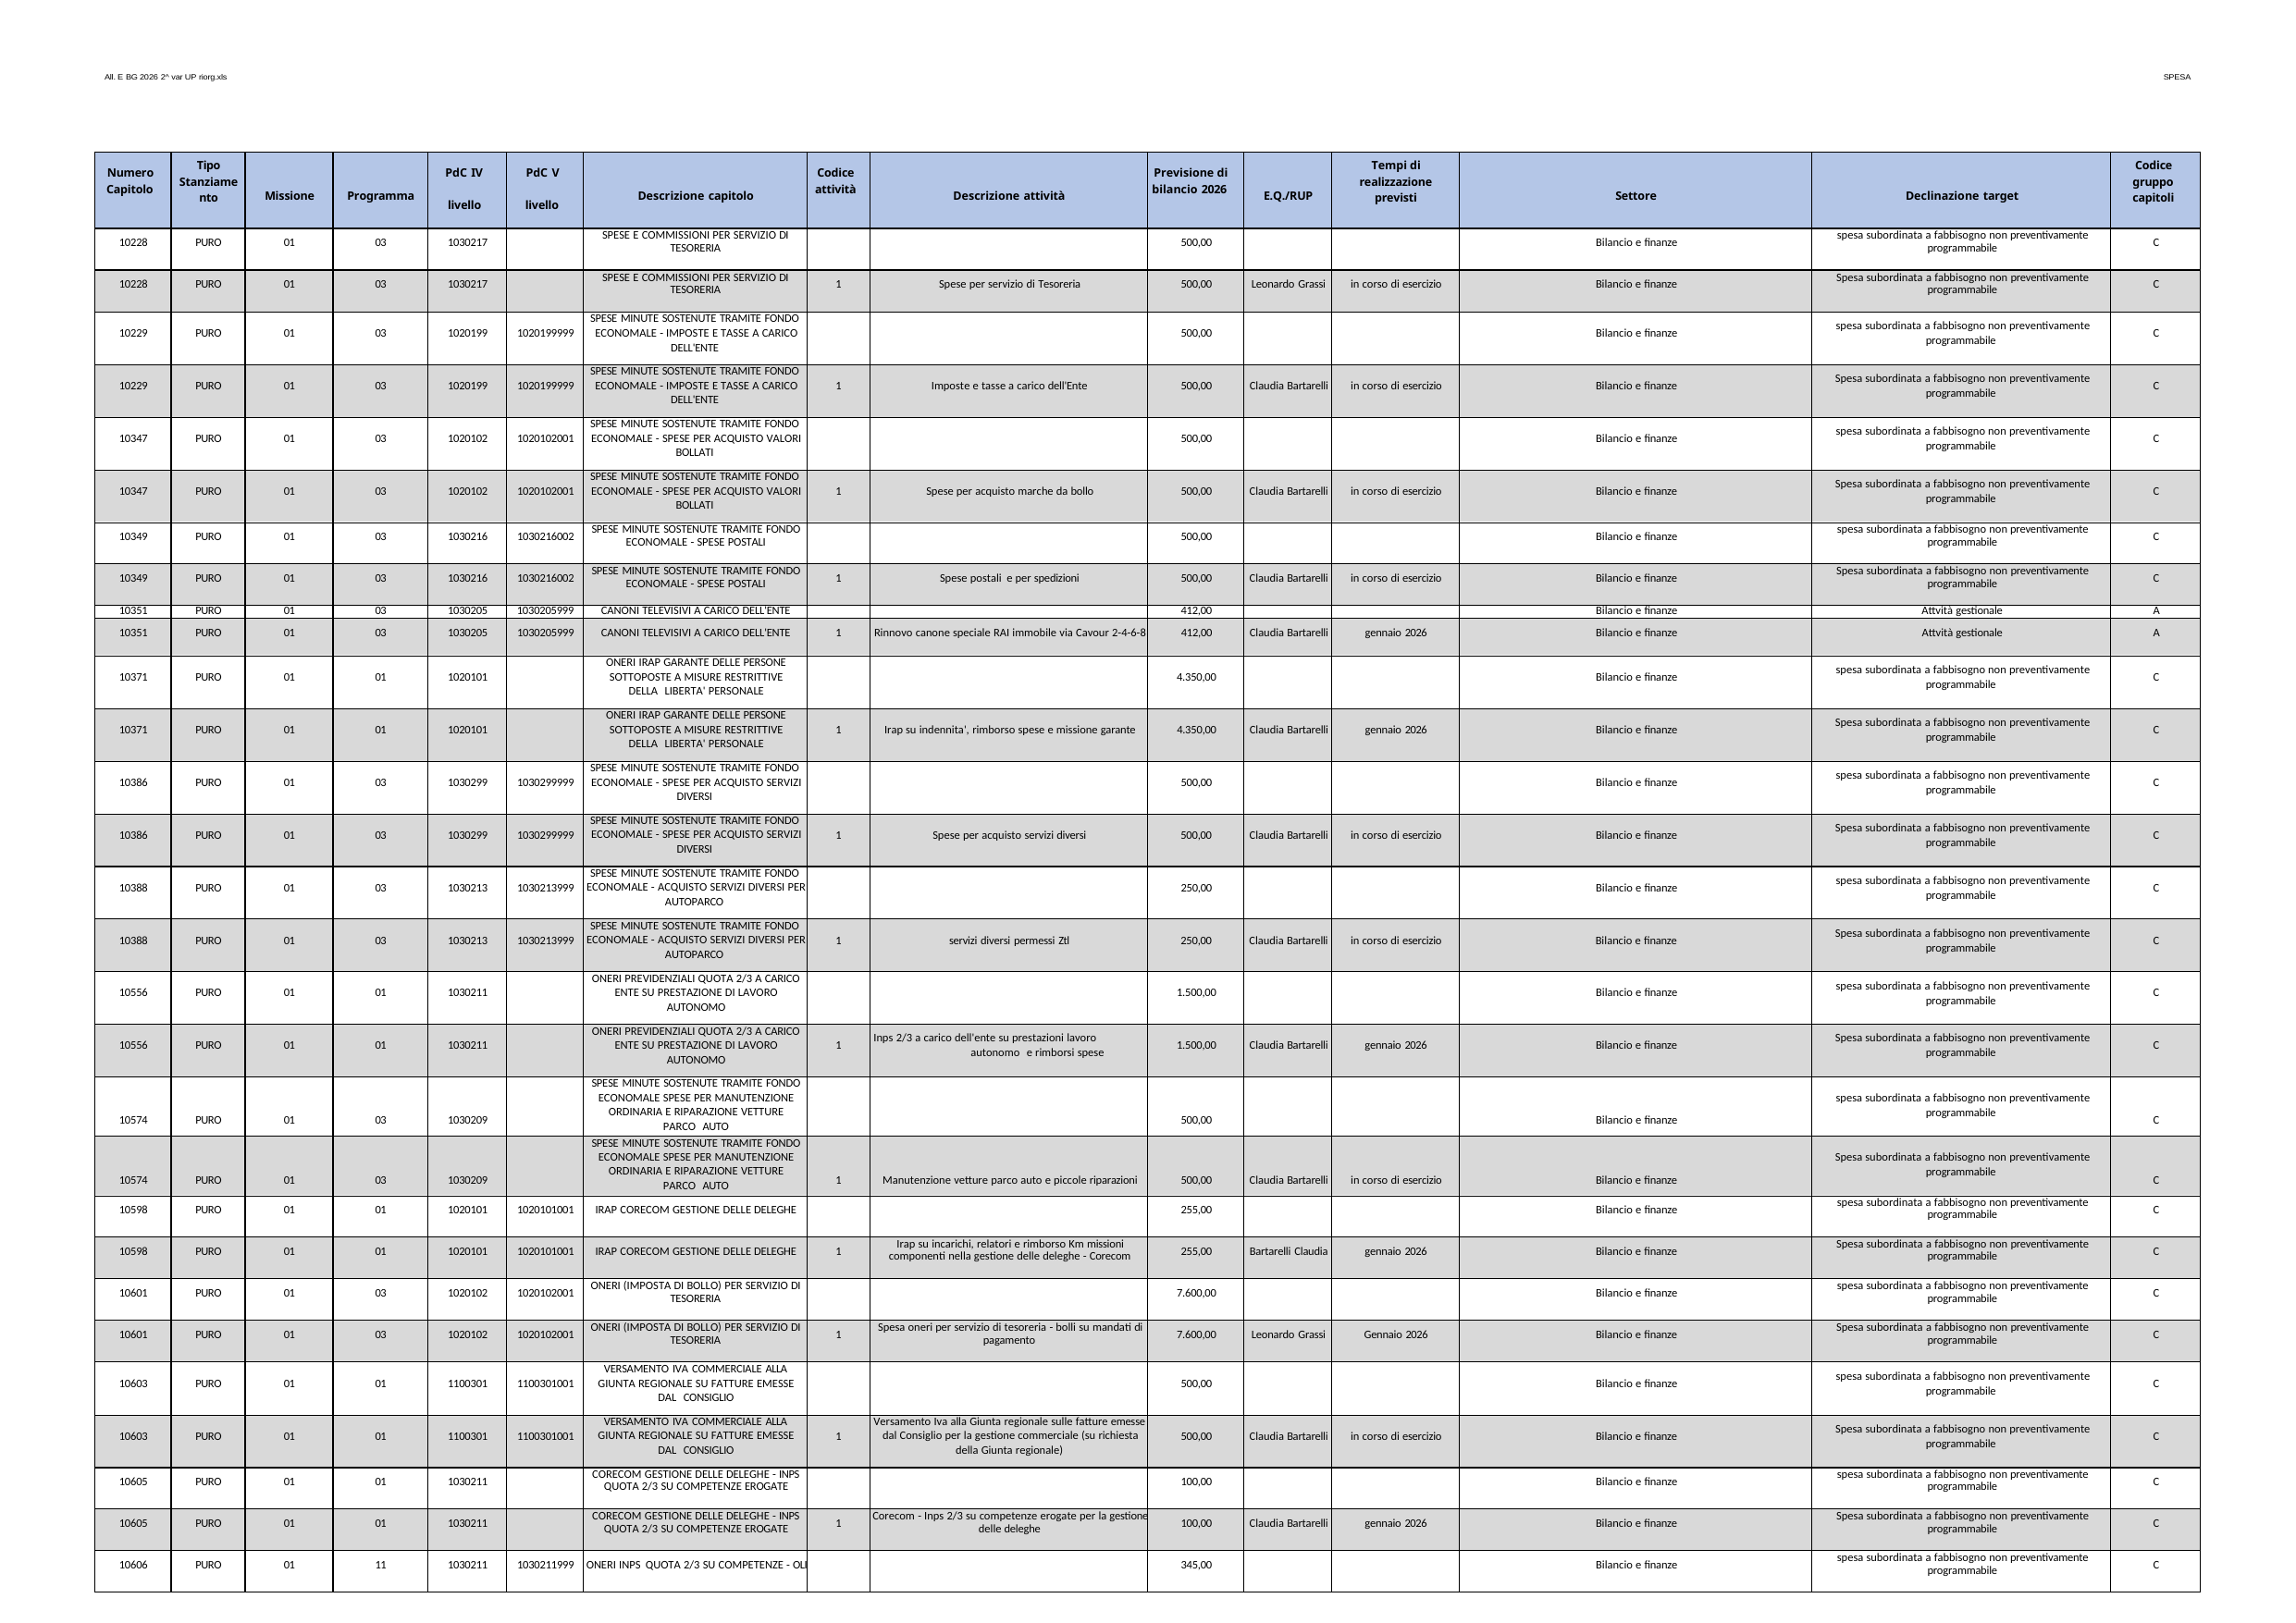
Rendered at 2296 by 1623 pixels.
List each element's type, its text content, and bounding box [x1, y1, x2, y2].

table_cell 01 [334, 657, 427, 708]
table_cell 10386 [95, 815, 170, 866]
table_cell 01 [246, 619, 332, 655]
table_cell Rinnovo canone speciale RAI immobile via Cavour 2-4-6-8 [870, 619, 1147, 655]
table_cell 500,00 [1148, 564, 1243, 605]
table_cell 10351 [95, 619, 170, 655]
table_cell spesa subordinata a fabbisogno non preventivamente programmabile [1812, 523, 2110, 563]
table_cell 03 [334, 1137, 427, 1195]
table_cell [1332, 1551, 1459, 1592]
table_cell [1332, 867, 1459, 918]
table_cell Leonardo Grassi [1244, 1321, 1331, 1361]
table_cell spesa subordinata a fabbisogno non preventivamente programmabile [1812, 867, 2110, 918]
table_cell Bilancio e finanze [1460, 1197, 1811, 1236]
table_cell 1030205 [428, 619, 506, 655]
table_header PdC V livello [507, 153, 583, 227]
table_cell SPESE MINUTE SOSTENUTE TRAMITE FONDO ECONOMALE - IMPOSTE E TASSE A CARICO DELL'ENTE [584, 313, 807, 364]
table_cell [1244, 313, 1331, 364]
table_cell IRAP CORECOM GESTIONE DELLE DELEGHE [584, 1237, 807, 1278]
table_cell [1244, 1551, 1331, 1592]
table_cell 03 [334, 564, 427, 605]
table_cell 1020199999 [507, 365, 583, 417]
table_cell PURO [172, 365, 244, 417]
table_cell Bilancio e finanze [1460, 1077, 1811, 1136]
table_cell SPESE E COMMISSIONI PER SERVIZIO DI TESORERIA [584, 271, 807, 312]
table_cell Spesa subordinata a fabbisogno non preventivamente programmabile [1812, 365, 2110, 417]
table_cell Bilancio e finanze [1460, 1279, 1811, 1320]
table_cell PURO [172, 523, 244, 563]
table_cell [870, 229, 1147, 269]
table_cell SPESE MINUTE SOSTENUTE TRAMITE FONDO ECONOMALE - SPESE PER ACQUISTO SERVIZI DIVERSI [584, 762, 807, 813]
table_cell 10386 [95, 762, 170, 813]
table_cell 1 [808, 1509, 870, 1550]
table_cell PURO [172, 271, 244, 312]
table_cell 1100301 [428, 1362, 506, 1414]
table_cell 03 [334, 365, 427, 417]
table_cell [1332, 1362, 1459, 1414]
table_cell [808, 1197, 870, 1236]
table_cell [507, 1137, 583, 1195]
table_cell 10606 [95, 1551, 170, 1592]
table_cell [507, 229, 583, 269]
table_cell spesa subordinata a fabbisogno non preventivamente programmabile [1812, 657, 2110, 708]
table_cell 1030205999 [507, 619, 583, 655]
table_cell C [2111, 1077, 2200, 1136]
table_cell 01 [334, 1509, 427, 1550]
table_cell [1244, 1077, 1331, 1136]
table_cell Bilancio e finanze [1460, 619, 1811, 655]
table_cell SPESE MINUTE SOSTENUTE TRAMITE FONDO ECONOMALE - SPESE PER ACQUISTO VALORI BOLLATI [584, 418, 807, 470]
table_cell [1332, 229, 1459, 269]
table_cell Versamento Iva alla Giunta regionale sulle fatture emesse dal Consiglio per la gestione commerciale (su richiesta della Giunta regionale) [870, 1416, 1147, 1467]
table_cell 01 [246, 709, 332, 761]
table_cell 01 [246, 867, 332, 918]
table_cell PURO [172, 1469, 244, 1508]
table_cell [1244, 762, 1331, 813]
table_cell SPESE MINUTE SOSTENUTE TRAMITE FONDO ECONOMALE - ACQUISTO SERVIZI DIVERSI PER AUTOPARCO [584, 867, 807, 918]
table_cell [1244, 229, 1331, 269]
table_cell [1244, 1362, 1331, 1414]
table_cell 03 [334, 313, 427, 364]
table_cell 1030299999 [507, 815, 583, 866]
table_cell SPESE MINUTE SOSTENUTE TRAMITE FONDO ECONOMALE - SPESE POSTALI [584, 523, 807, 563]
table_cell 10351 [95, 606, 170, 618]
table_cell 1030211 [428, 1551, 506, 1592]
table_cell ONERI (IMPOSTA DI BOLLO) PER SERVIZIO DI TESORERIA [584, 1279, 807, 1320]
table_cell Claudia Bartarelli [1244, 919, 1331, 971]
table_header Tempi di realizzazione previsti [1332, 153, 1459, 227]
table_cell 255,00 [1148, 1197, 1243, 1236]
table_cell in corso di esercizio [1332, 815, 1459, 866]
table_cell PURO [172, 1509, 244, 1550]
table_cell 11 [334, 1551, 427, 1592]
table_cell A [2111, 606, 2200, 618]
table_cell Corecom - Inps 2/3 su competenze erogate per la gestione delle deleghe [870, 1509, 1147, 1550]
table_cell ONERI PREVIDENZIALI QUOTA 2/3 A CARICO ENTE SU PRESTAZIONE DI LAVORO AUTONOMO [584, 1025, 807, 1076]
table_cell [507, 1469, 583, 1508]
table_cell Bartarelli Claudia [1244, 1237, 1331, 1278]
table_cell [808, 762, 870, 813]
table_cell 1020102001 [507, 418, 583, 470]
table_cell 500,00 [1148, 418, 1243, 470]
table_cell 4.350,00 [1148, 709, 1243, 761]
table_cell spesa subordinata a fabbisogno non preventivamente programmabile [1812, 1279, 2110, 1320]
table_header Settore [1460, 153, 1811, 227]
table_cell 1 [808, 271, 870, 312]
table_cell Bilancio e finanze [1460, 709, 1811, 761]
table_cell 01 [334, 1237, 427, 1278]
table_header Numero Capitolo [95, 153, 170, 227]
table_cell C [2111, 815, 2200, 866]
table_cell 1030217 [428, 229, 506, 269]
table_cell 1 [808, 815, 870, 866]
table_cell [1332, 523, 1459, 563]
table_cell Bilancio e finanze [1460, 867, 1811, 918]
table_cell C [2111, 271, 2200, 312]
table_cell [870, 418, 1147, 470]
table_cell [507, 709, 583, 761]
table_cell 1 [808, 471, 870, 522]
table_cell Claudia Bartarelli [1244, 471, 1331, 522]
table_cell C [2111, 867, 2200, 918]
table_cell 1 [808, 365, 870, 417]
table_cell C [2111, 471, 2200, 522]
table_cell 1030299 [428, 815, 506, 866]
table_cell 412,00 [1148, 606, 1243, 618]
table_cell [1244, 523, 1331, 563]
table_cell 10598 [95, 1237, 170, 1278]
table_cell 1100301 [428, 1416, 506, 1467]
table_cell spesa subordinata a fabbisogno non preventivamente programmabile [1812, 1077, 2110, 1136]
table_cell in corso di esercizio [1332, 919, 1459, 971]
table_cell Bilancio e finanze [1460, 919, 1811, 971]
table_cell 10598 [95, 1197, 170, 1236]
table_cell C [2111, 657, 2200, 708]
table_cell 03 [334, 815, 427, 866]
table_cell 03 [334, 271, 427, 312]
table_cell 500,00 [1148, 365, 1243, 417]
table_cell 1020102 [428, 1279, 506, 1320]
table_cell 1030213 [428, 919, 506, 971]
table_cell [870, 606, 1147, 618]
table_cell Claudia Bartarelli [1244, 1509, 1331, 1550]
table_header PdC IV livello [428, 153, 506, 227]
table_cell 01 [246, 972, 332, 1024]
table_cell PURO [172, 1237, 244, 1278]
table_cell 10371 [95, 709, 170, 761]
table_cell [1244, 867, 1331, 918]
table_cell [1332, 1469, 1459, 1508]
table_cell 10574 [95, 1137, 170, 1195]
table_cell 1030211999 [507, 1551, 583, 1592]
table_cell 01 [246, 365, 332, 417]
table_cell 1030299999 [507, 762, 583, 813]
table_header Declinazione target [1812, 153, 2110, 227]
table_cell 01 [246, 271, 332, 312]
table_cell 1.500,00 [1148, 972, 1243, 1024]
table_cell SPESE MINUTE SOSTENUTE TRAMITE FONDO ECONOMALE - SPESE PER ACQUISTO SERVIZI DIVERSI [584, 815, 807, 866]
table_cell Spesa subordinata a fabbisogno non preventivamente programmabile [1812, 471, 2110, 522]
table_cell Bilancio e finanze [1460, 1509, 1811, 1550]
table_cell 10228 [95, 271, 170, 312]
table_cell Spesa subordinata a fabbisogno non preventivamente programmabile [1812, 1025, 2110, 1076]
table_cell 1030205999 [507, 606, 583, 618]
table_cell Claudia Bartarelli [1244, 619, 1331, 655]
table_cell 1 [808, 1025, 870, 1076]
table_cell 01 [246, 1416, 332, 1467]
table_cell [808, 1469, 870, 1508]
table_cell 1 [808, 619, 870, 655]
table_cell [1332, 313, 1459, 364]
table_cell [1244, 1279, 1331, 1320]
table_cell PURO [172, 313, 244, 364]
table_cell SPESE MINUTE SOSTENUTE TRAMITE FONDO ECONOMALE - SPESE POSTALI [584, 564, 807, 605]
table_cell Spesa subordinata a fabbisogno non preventivamente programmabile [1812, 919, 2110, 971]
table_cell 7.600,00 [1148, 1279, 1243, 1320]
table_cell [808, 867, 870, 918]
table_cell ONERI INPS QUOTA 2/3 SU COMPETENZE - OLI [584, 1551, 807, 1592]
table_cell Spese per acquisto servizi diversi [870, 815, 1147, 866]
table_cell 10347 [95, 418, 170, 470]
table_cell [1332, 1279, 1459, 1320]
table_cell 01 [246, 606, 332, 618]
table_cell 1030216002 [507, 564, 583, 605]
table_cell 1020101 [428, 1237, 506, 1278]
table_cell 01 [246, 762, 332, 813]
table_cell spesa subordinata a fabbisogno non preventivamente programmabile [1812, 972, 2110, 1024]
table_cell 500,00 [1148, 815, 1243, 866]
table_cell Bilancio e finanze [1460, 271, 1811, 312]
table_cell C [2111, 919, 2200, 971]
table_cell Spesa subordinata a fabbisogno non preventivamente programmabile [1812, 1321, 2110, 1361]
table_cell 500,00 [1148, 471, 1243, 522]
table_header E.Q./RUP [1244, 153, 1331, 227]
table_cell 1030211 [428, 1509, 506, 1550]
table_cell [870, 313, 1147, 364]
table_cell spesa subordinata a fabbisogno non preventivamente programmabile [1812, 229, 2110, 269]
table_cell C [2111, 523, 2200, 563]
table_cell C [2111, 418, 2200, 470]
table_cell ONERI (IMPOSTA DI BOLLO) PER SERVIZIO DI TESORERIA [584, 1321, 807, 1361]
table_cell [507, 1077, 583, 1136]
table_cell 01 [246, 1469, 332, 1508]
table_cell Spesa subordinata a fabbisogno non preventivamente programmabile [1812, 1509, 2110, 1550]
table_cell 01 [334, 972, 427, 1024]
table_cell [808, 1362, 870, 1414]
table_cell 1030211 [428, 1025, 506, 1076]
table_cell 1 [808, 709, 870, 761]
table_cell 03 [334, 606, 427, 618]
table_cell 01 [334, 1469, 427, 1508]
table_cell 500,00 [1148, 229, 1243, 269]
table_cell Bilancio e finanze [1460, 1321, 1811, 1361]
table_cell PURO [172, 1279, 244, 1320]
table_cell 500,00 [1148, 523, 1243, 563]
table_cell gennaio 2026 [1332, 1237, 1459, 1278]
table_cell 01 [334, 709, 427, 761]
table_cell C [2111, 1321, 2200, 1361]
table_cell 10601 [95, 1279, 170, 1320]
table_cell 100,00 [1148, 1509, 1243, 1550]
table_cell 1 [808, 919, 870, 971]
table_cell [870, 867, 1147, 918]
table_cell 01 [246, 564, 332, 605]
table_cell [507, 1025, 583, 1076]
table_cell [808, 972, 870, 1024]
table_cell PURO [172, 1321, 244, 1361]
table_cell [808, 1279, 870, 1320]
table_cell [870, 1077, 1147, 1136]
table_cell 10228 [95, 229, 170, 269]
table_cell CORECOM GESTIONE DELLE DELEGHE - INPS QUOTA 2/3 SU COMPETENZE EROGATE [584, 1509, 807, 1550]
table_cell Attvità gestionale [1812, 606, 2110, 618]
table_cell Spesa subordinata a fabbisogno non preventivamente programmabile [1812, 271, 2110, 312]
table_cell 10349 [95, 564, 170, 605]
table_cell 10229 [95, 313, 170, 364]
table_cell 1030216 [428, 523, 506, 563]
table_cell 10388 [95, 867, 170, 918]
table_cell 1020199 [428, 365, 506, 417]
table_cell Bilancio e finanze [1460, 1469, 1811, 1508]
table_cell spesa subordinata a fabbisogno non preventivamente programmabile [1812, 1197, 2110, 1236]
table_cell CANONI TELEVISIVI A CARICO DELL'ENTE [584, 619, 807, 655]
table_cell Claudia Bartarelli [1244, 564, 1331, 605]
table_cell 1030216 [428, 564, 506, 605]
table_cell 03 [334, 1321, 427, 1361]
table_cell [1332, 657, 1459, 708]
table_cell spesa subordinata a fabbisogno non preventivamente programmabile [1812, 1469, 2110, 1508]
table_cell [870, 1362, 1147, 1414]
table_cell 1 [808, 1416, 870, 1467]
table_cell 01 [246, 1137, 332, 1195]
table_cell [808, 523, 870, 563]
table_cell ONERI IRAP GARANTE DELLE PERSONE SOTTOPOSTE A MISURE RESTRITTIVE DELLA LIBERTA' PERSONALE [584, 709, 807, 761]
table_cell CANONI TELEVISIVI A CARICO DELL'ENTE [584, 606, 807, 618]
table_cell Leonardo Grassi [1244, 271, 1331, 312]
table_cell C [2111, 762, 2200, 813]
table_cell 1030209 [428, 1077, 506, 1136]
table_cell 10603 [95, 1362, 170, 1414]
table_cell Manutenzione vetture parco auto e piccole riparazioni [870, 1137, 1147, 1195]
table_cell Bilancio e finanze [1460, 1237, 1811, 1278]
table_cell spesa subordinata a fabbisogno non preventivamente programmabile [1812, 762, 2110, 813]
table_cell 1 [808, 1321, 870, 1361]
table_cell 10388 [95, 919, 170, 971]
table_cell Claudia Bartarelli [1244, 815, 1331, 866]
table_cell [1332, 972, 1459, 1024]
table_cell [1244, 1197, 1331, 1236]
table_cell PURO [172, 1416, 244, 1467]
table_cell [808, 1077, 870, 1136]
table_cell 01 [246, 229, 332, 269]
table_cell [870, 1469, 1147, 1508]
table_cell 10229 [95, 365, 170, 417]
table_cell Claudia Bartarelli [1244, 709, 1331, 761]
table_cell [870, 762, 1147, 813]
table_cell 01 [246, 1077, 332, 1136]
table_cell [870, 972, 1147, 1024]
table_cell [870, 1197, 1147, 1236]
table_cell PURO [172, 657, 244, 708]
table_cell Claudia Bartarelli [1244, 365, 1331, 417]
table_cell [1332, 1077, 1459, 1136]
table_cell 10556 [95, 1025, 170, 1076]
table_cell 500,00 [1148, 1416, 1243, 1467]
table_cell C [2111, 564, 2200, 605]
table_cell [870, 523, 1147, 563]
table_cell Spesa subordinata a fabbisogno non preventivamente programmabile [1812, 709, 2110, 761]
table_header Descrizione capitolo [584, 153, 807, 227]
table_cell Spesa subordinata a fabbisogno non preventivamente programmabile [1812, 1137, 2110, 1195]
table_cell 01 [246, 1279, 332, 1320]
table_cell C [2111, 1197, 2200, 1236]
table_cell Gennaio 2026 [1332, 1321, 1459, 1361]
table_cell C [2111, 972, 2200, 1024]
table_cell C [2111, 1025, 2200, 1076]
table_cell 1020102001 [507, 1321, 583, 1361]
table_cell [808, 606, 870, 618]
table_cell 1020199 [428, 313, 506, 364]
table_cell C [2111, 1137, 2200, 1195]
table_cell PURO [172, 1551, 244, 1592]
table_cell PURO [172, 762, 244, 813]
table_cell 10556 [95, 972, 170, 1024]
table_cell ONERI PREVIDENZIALI QUOTA 2/3 A CARICO ENTE SU PRESTAZIONE DI LAVORO AUTONOMO [584, 972, 807, 1024]
table_cell 10347 [95, 471, 170, 522]
table_cell 03 [334, 1077, 427, 1136]
table_cell 01 [246, 471, 332, 522]
table_cell C [2111, 709, 2200, 761]
table_cell Bilancio e finanze [1460, 606, 1811, 618]
table_cell 4.350,00 [1148, 657, 1243, 708]
table_cell Spesa oneri per servizio di tesoreria - bolli su mandati di pagamento [870, 1321, 1147, 1361]
table_cell 01 [246, 418, 332, 470]
table_cell PURO [172, 1362, 244, 1414]
table_header Codice attività [808, 153, 870, 227]
table_cell SPESE MINUTE SOSTENUTE TRAMITE FONDO ECONOMALE SPESE PER MANUTENZIONE ORDINARIA E RIPARAZIONE VETTURE PARCO AUTO [584, 1077, 807, 1136]
table_cell C [2111, 1551, 2200, 1592]
table_cell [1244, 606, 1331, 618]
table_cell 01 [246, 657, 332, 708]
table_cell C [2111, 1279, 2200, 1320]
table_cell gennaio 2026 [1332, 709, 1459, 761]
table_cell 03 [334, 229, 427, 269]
table_cell 01 [246, 1025, 332, 1076]
table_cell 01 [334, 1416, 427, 1467]
table_cell 01 [246, 1197, 332, 1236]
table_cell [507, 271, 583, 312]
table_cell PURO [172, 418, 244, 470]
table_cell 1100301001 [507, 1362, 583, 1414]
table_cell 1020102001 [507, 471, 583, 522]
table_cell 250,00 [1148, 919, 1243, 971]
table_cell spesa subordinata a fabbisogno non preventivamente programmabile [1812, 418, 2110, 470]
table_header Descrizione attività [870, 153, 1147, 227]
table_cell C [2111, 365, 2200, 417]
table_cell in corso di esercizio [1332, 1416, 1459, 1467]
table_cell VERSAMENTO IVA COMMERCIALE ALLA GIUNTA REGIONALE SU FATTURE EMESSE DAL CONSIGLIO [584, 1416, 807, 1467]
table_cell 500,00 [1148, 313, 1243, 364]
table_cell PURO [172, 1137, 244, 1195]
table_cell 01 [246, 313, 332, 364]
table_cell spesa subordinata a fabbisogno non preventivamente programmabile [1812, 1551, 2110, 1592]
table_cell C [2111, 1509, 2200, 1550]
table_cell 1020102001 [507, 1279, 583, 1320]
table_cell [870, 1279, 1147, 1320]
table_cell Attvità gestionale [1812, 619, 2110, 655]
table_cell Claudia Bartarelli [1244, 1025, 1331, 1076]
table_cell [808, 1551, 870, 1592]
table_cell 10349 [95, 523, 170, 563]
table_cell SPESE E COMMISSIONI PER SERVIZIO DI TESORERIA [584, 229, 807, 269]
table_cell 01 [334, 1025, 427, 1076]
table_header Missione [246, 153, 332, 227]
table_cell 1030213999 [507, 919, 583, 971]
table_cell Claudia Bartarelli [1244, 1137, 1331, 1195]
table_cell in corso di esercizio [1332, 1137, 1459, 1195]
table_header Tipo Stanziame nto [172, 153, 244, 227]
table_cell 1030205 [428, 606, 506, 618]
table_cell in corso di esercizio [1332, 365, 1459, 417]
table_cell 412,00 [1148, 619, 1243, 655]
table_cell 1020101 [428, 1197, 506, 1236]
table_cell [1332, 606, 1459, 618]
table_cell Bilancio e finanze [1460, 523, 1811, 563]
table_cell servizi diversi permessi Ztl [870, 919, 1147, 971]
table_cell 01 [246, 1237, 332, 1278]
table_cell Bilancio e finanze [1460, 815, 1811, 866]
table_cell PURO [172, 709, 244, 761]
table_cell [507, 657, 583, 708]
table_cell [808, 229, 870, 269]
table_cell [507, 972, 583, 1024]
table_cell C [2111, 1362, 2200, 1414]
table_cell 1020101 [428, 709, 506, 761]
table_cell PURO [172, 564, 244, 605]
table_cell 1 [808, 564, 870, 605]
table_cell VERSAMENTO IVA COMMERCIALE ALLA GIUNTA REGIONALE SU FATTURE EMESSE DAL CONSIGLIO [584, 1362, 807, 1414]
table_header Codice gruppo capitoli [2111, 153, 2200, 227]
table_cell 100,00 [1148, 1469, 1243, 1508]
table_cell Inps 2/3 a carico dell'ente su prestazioni lavoro autonomo e rimborsi spese [870, 1025, 1147, 1076]
table_cell PURO [172, 471, 244, 522]
table_cell SPESE MINUTE SOSTENUTE TRAMITE FONDO ECONOMALE SPESE PER MANUTENZIONE ORDINARIA E RIPARAZIONE VETTURE PARCO AUTO [584, 1137, 807, 1195]
table_cell Bilancio e finanze [1460, 313, 1811, 364]
table_cell SPESE MINUTE SOSTENUTE TRAMITE FONDO ECONOMALE - IMPOSTE E TASSE A CARICO DELL'ENTE [584, 365, 807, 417]
table_cell Bilancio e finanze [1460, 972, 1811, 1024]
table_cell 01 [246, 1509, 332, 1550]
table_cell 500,00 [1148, 1362, 1243, 1414]
table_cell 03 [334, 523, 427, 563]
table_cell Spese postali e per spedizioni [870, 564, 1147, 605]
table_cell Spesa subordinata a fabbisogno non preventivamente programmabile [1812, 1416, 2110, 1467]
table_cell Spesa subordinata a fabbisogno non preventivamente programmabile [1812, 815, 2110, 866]
table_cell 03 [334, 471, 427, 522]
table_cell [1332, 762, 1459, 813]
table_cell Bilancio e finanze [1460, 418, 1811, 470]
table_cell Bilancio e finanze [1460, 657, 1811, 708]
table_cell [507, 1509, 583, 1550]
table_cell C [2111, 229, 2200, 269]
table_cell 1 [808, 1237, 870, 1278]
table_cell in corso di esercizio [1332, 271, 1459, 312]
table_cell 1030216002 [507, 523, 583, 563]
table_cell 1020102 [428, 471, 506, 522]
table_cell [1332, 418, 1459, 470]
table_cell Bilancio e finanze [1460, 471, 1811, 522]
table_cell Bilancio e finanze [1460, 564, 1811, 605]
table_cell Bilancio e finanze [1460, 1551, 1811, 1592]
table_cell 10371 [95, 657, 170, 708]
table_cell in corso di esercizio [1332, 564, 1459, 605]
table_cell [1244, 972, 1331, 1024]
table_cell 10601 [95, 1321, 170, 1361]
table_cell 10605 [95, 1509, 170, 1550]
table_cell gennaio 2026 [1332, 619, 1459, 655]
table_cell 500,00 [1148, 271, 1243, 312]
table_cell [1244, 657, 1331, 708]
table_cell 01 [246, 919, 332, 971]
table_cell 500,00 [1148, 762, 1243, 813]
table_cell 1030211 [428, 1469, 506, 1508]
table_cell 1020102 [428, 1321, 506, 1361]
table_cell PURO [172, 229, 244, 269]
table_cell [1244, 418, 1331, 470]
table_cell Spesa subordinata a fabbisogno non preventivamente programmabile [1812, 564, 2110, 605]
table_cell C [2111, 1416, 2200, 1467]
table_cell PURO [172, 1077, 244, 1136]
table_cell 1020101001 [507, 1237, 583, 1278]
table_cell 1030211 [428, 972, 506, 1024]
table_cell 255,00 [1148, 1237, 1243, 1278]
table_cell 10605 [95, 1469, 170, 1508]
table_cell 01 [334, 1197, 427, 1236]
table_cell 01 [246, 523, 332, 563]
table_cell Claudia Bartarelli [1244, 1416, 1331, 1467]
table_cell 1.500,00 [1148, 1025, 1243, 1076]
table_cell Bilancio e finanze [1460, 229, 1811, 269]
table_cell Spesa subordinata a fabbisogno non preventivamente programmabile [1812, 1237, 2110, 1278]
table_cell Bilancio e finanze [1460, 1137, 1811, 1195]
table_cell 345,00 [1148, 1551, 1243, 1592]
table_cell Bilancio e finanze [1460, 1025, 1811, 1076]
table_cell Spese per acquisto marche da bollo [870, 471, 1147, 522]
table_cell C [2111, 1469, 2200, 1508]
table_cell C [2111, 313, 2200, 364]
table_cell A [2111, 619, 2200, 655]
table_cell [870, 1551, 1147, 1592]
table_cell IRAP CORECOM GESTIONE DELLE DELEGHE [584, 1197, 807, 1236]
table_cell spesa subordinata a fabbisogno non preventivamente programmabile [1812, 1362, 2110, 1414]
table_cell 01 [334, 1362, 427, 1414]
table_cell 1030299 [428, 762, 506, 813]
table_cell Irap su incarichi, relatori e rimborso Km missioni componenti nella gestione delle deleghe - Corecom [870, 1237, 1147, 1278]
table_cell PURO [172, 619, 244, 655]
table_cell 03 [334, 1279, 427, 1320]
table_cell 1 [808, 1137, 870, 1195]
table_cell 1020101 [428, 657, 506, 708]
table_cell 01 [246, 815, 332, 866]
table_header Previsione di bilancio 2026 [1148, 153, 1243, 227]
table_cell [808, 313, 870, 364]
table_cell 1030213 [428, 867, 506, 918]
table_cell 10603 [95, 1416, 170, 1467]
table_cell PURO [172, 1025, 244, 1076]
table_cell 03 [334, 867, 427, 918]
table_cell 1030213999 [507, 867, 583, 918]
table_cell [808, 418, 870, 470]
table_cell Bilancio e finanze [1460, 1362, 1811, 1414]
table_cell 01 [246, 1362, 332, 1414]
table_cell PURO [172, 815, 244, 866]
table_cell 03 [334, 919, 427, 971]
table_cell 01 [246, 1551, 332, 1592]
table_cell PURO [172, 919, 244, 971]
table_cell Bilancio e finanze [1460, 1416, 1811, 1467]
table_cell 1100301001 [507, 1416, 583, 1467]
table_cell 500,00 [1148, 1137, 1243, 1195]
table_cell in corso di esercizio [1332, 471, 1459, 522]
table_cell PURO [172, 606, 244, 618]
table_cell Spese per servizio di Tesoreria [870, 271, 1147, 312]
table_cell 1020199999 [507, 313, 583, 364]
table_cell 1020102 [428, 418, 506, 470]
table_header Programma [334, 153, 427, 227]
table_cell 10574 [95, 1077, 170, 1136]
table_cell 1030209 [428, 1137, 506, 1195]
table_cell 03 [334, 418, 427, 470]
table_cell PURO [172, 972, 244, 1024]
table_cell 03 [334, 762, 427, 813]
table_cell Irap su indennita', rimborso spese e missione garante [870, 709, 1147, 761]
table_cell 01 [246, 1321, 332, 1361]
table_cell C [2111, 1237, 2200, 1278]
table_cell Imposte e tasse a carico dell'Ente [870, 365, 1147, 417]
table_cell SPESE MINUTE SOSTENUTE TRAMITE FONDO ECONOMALE - ACQUISTO SERVIZI DIVERSI PER AUTOPARCO [584, 919, 807, 971]
table_cell PURO [172, 1197, 244, 1236]
table_cell 03 [334, 619, 427, 655]
table_cell SPESE MINUTE SOSTENUTE TRAMITE FONDO ECONOMALE - SPESE PER ACQUISTO VALORI BOLLATI [584, 471, 807, 522]
table_cell [1332, 1197, 1459, 1236]
table_cell ONERI IRAP GARANTE DELLE PERSONE SOTTOPOSTE A MISURE RESTRITTIVE DELLA LIBERTA' PERSONALE [584, 657, 807, 708]
table_cell gennaio 2026 [1332, 1509, 1459, 1550]
table_cell Bilancio e finanze [1460, 762, 1811, 813]
table_cell [1244, 1469, 1331, 1508]
table_cell 7.600,00 [1148, 1321, 1243, 1361]
table_cell 1020101001 [507, 1197, 583, 1236]
table_cell gennaio 2026 [1332, 1025, 1459, 1076]
table_cell PURO [172, 867, 244, 918]
table_cell 1030217 [428, 271, 506, 312]
table_cell spesa subordinata a fabbisogno non preventivamente programmabile [1812, 313, 2110, 364]
table_cell 250,00 [1148, 867, 1243, 918]
table_cell [870, 657, 1147, 708]
table_cell [808, 657, 870, 708]
table_cell Bilancio e finanze [1460, 365, 1811, 417]
table_cell CORECOM GESTIONE DELLE DELEGHE - INPS QUOTA 2/3 SU COMPETENZE EROGATE [584, 1469, 807, 1508]
table_cell 500,00 [1148, 1077, 1243, 1136]
